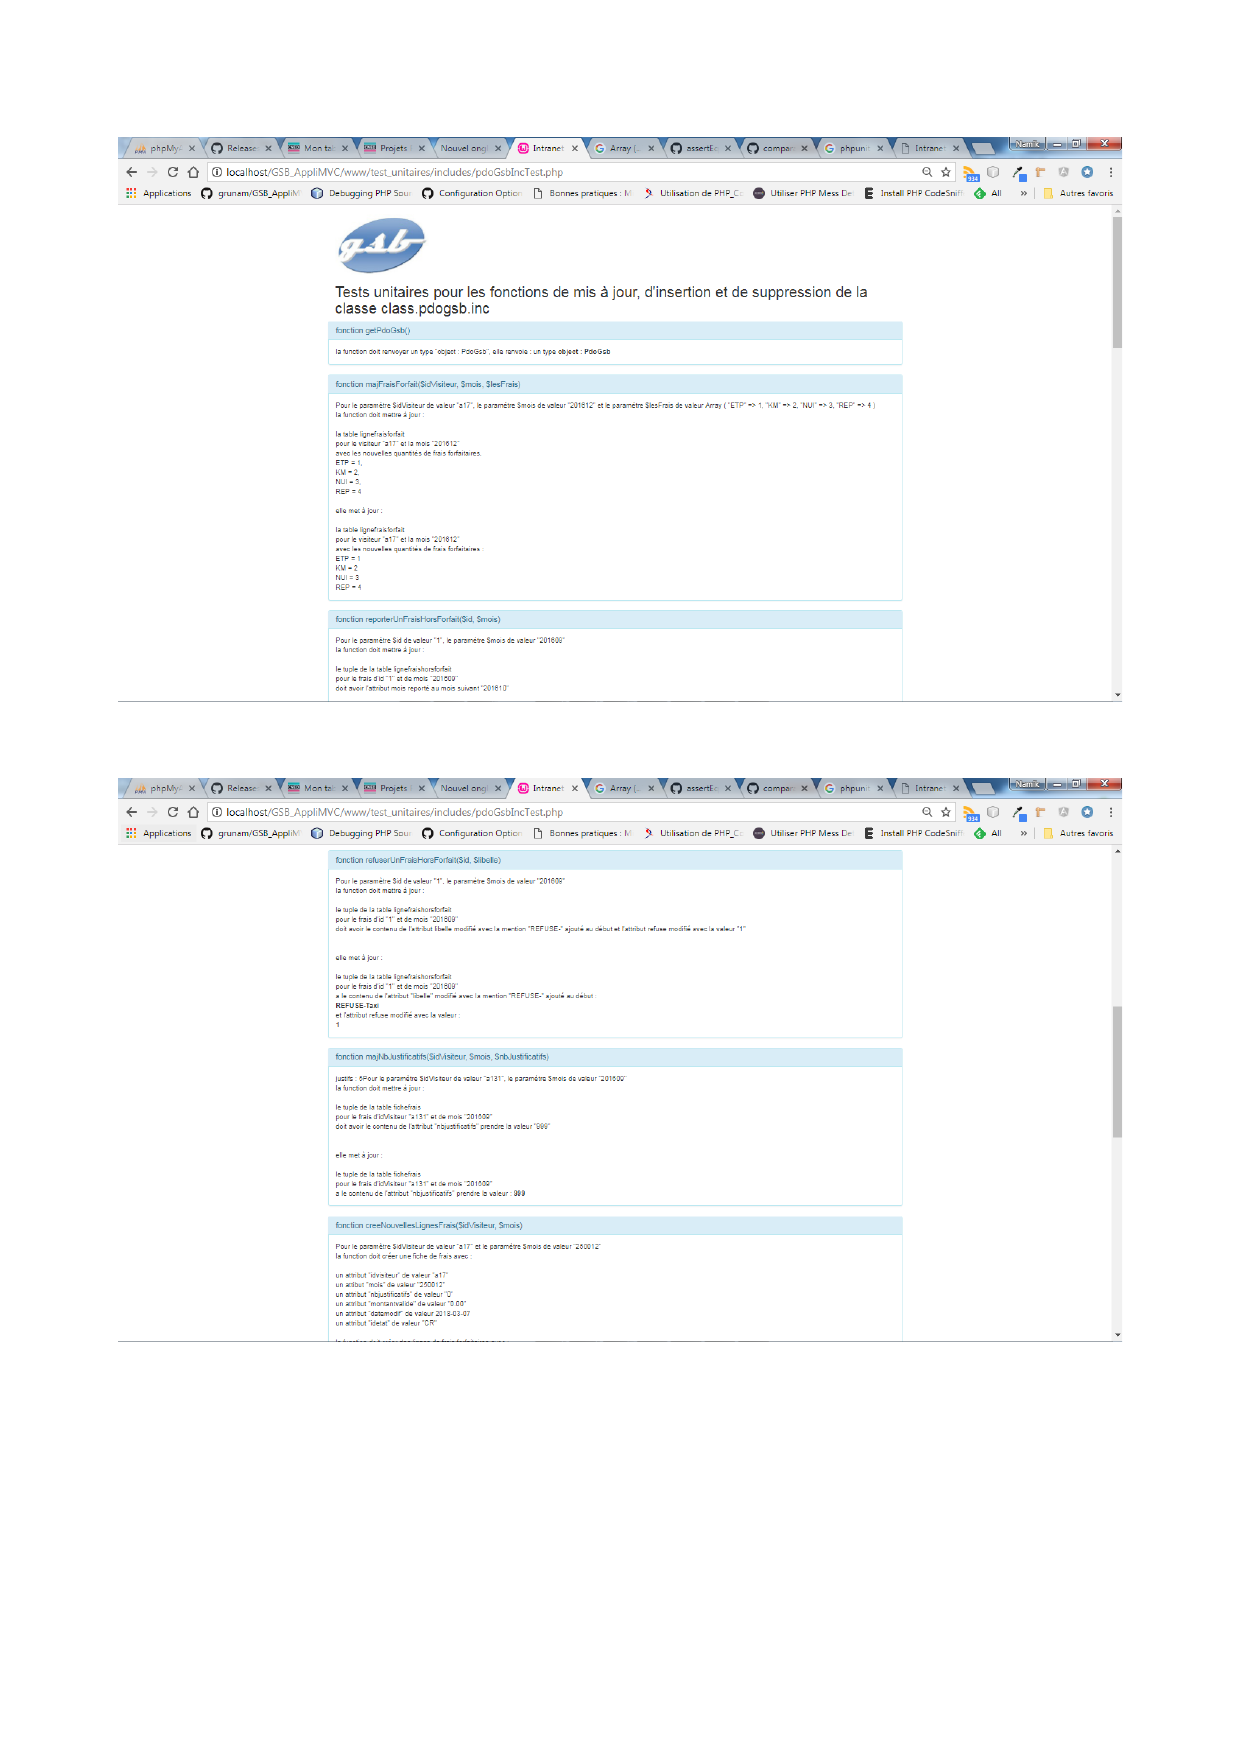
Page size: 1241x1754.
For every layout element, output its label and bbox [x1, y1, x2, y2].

picture [118, 137, 1123, 702]
picture [118, 778, 1123, 1342]
